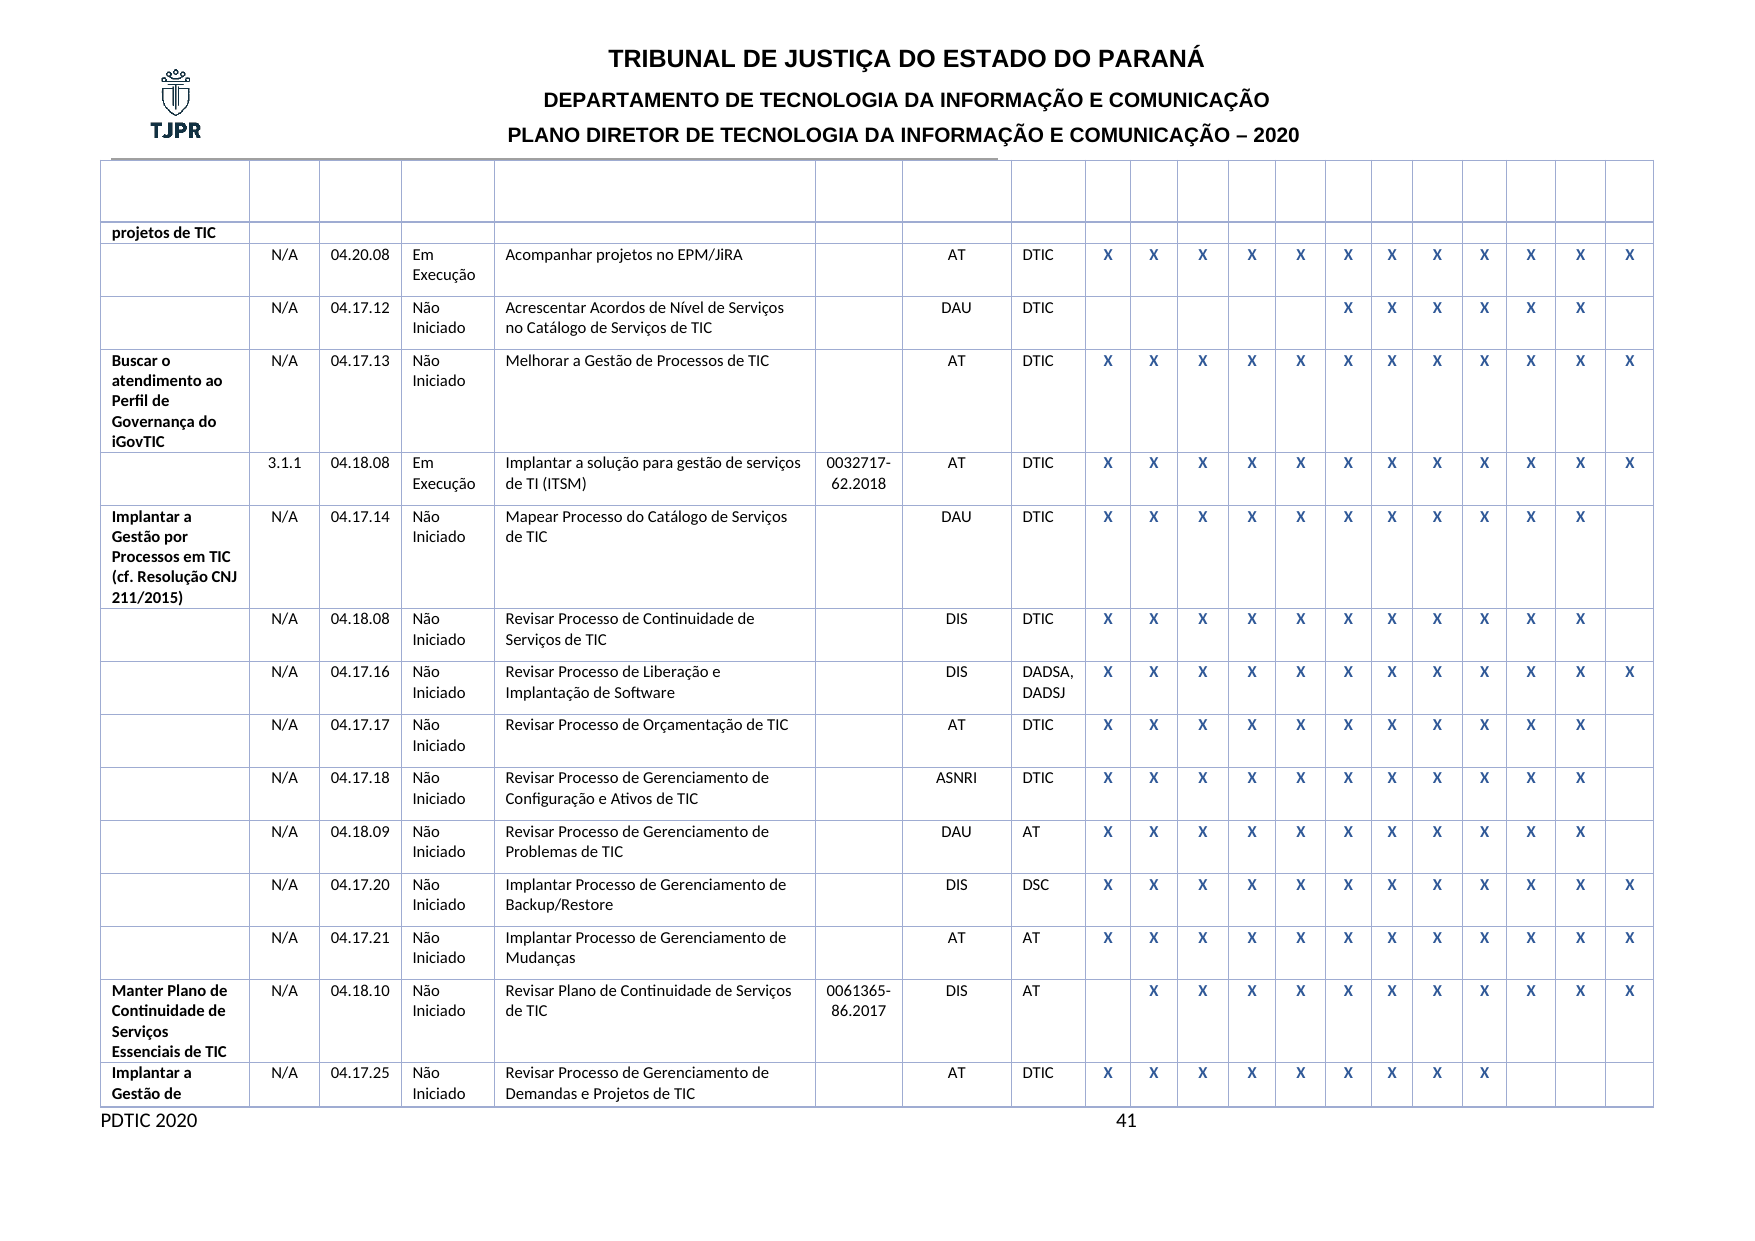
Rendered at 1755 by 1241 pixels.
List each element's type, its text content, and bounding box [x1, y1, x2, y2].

table_cell DAU [903, 821, 1011, 873]
table_header Out [1507, 161, 1555, 221]
table_cell Buscar o atendimento ao Perfil de Governança do iGovTIC [101, 350, 249, 452]
table_cell DAU [903, 506, 1011, 607]
table_cell [1372, 223, 1412, 243]
table_cell X [1507, 506, 1555, 607]
table_cell X [1556, 980, 1605, 1062]
table_cell [816, 874, 902, 926]
table_cell X [1178, 244, 1228, 296]
table_cell 04.18.08 [320, 609, 401, 661]
table_cell X [1276, 244, 1325, 296]
table_cell X [1556, 244, 1605, 296]
table_cell [1507, 1063, 1555, 1106]
table_cell X [1413, 1063, 1462, 1106]
table_cell X [1507, 821, 1555, 873]
table_cell [1086, 297, 1130, 349]
table_cell [101, 874, 249, 926]
table_cell [816, 609, 902, 661]
table_cell Implantar a Gestão por Processos em TIC (cf. Resolução CNJ 211/2015) [101, 506, 249, 607]
table_cell [1463, 223, 1506, 243]
table_cell Em Execução [402, 244, 494, 296]
table_cell N/A [250, 506, 319, 607]
table_cell X [1372, 453, 1412, 505]
table_cell N/A [250, 821, 319, 873]
table_cell 04.17.16 [320, 662, 401, 714]
table_cell X [1507, 874, 1555, 926]
table_cell [816, 244, 902, 296]
table_cell X [1507, 768, 1555, 820]
table_cell [101, 453, 249, 505]
table_cell X [1372, 244, 1412, 296]
table_cell X [1606, 453, 1653, 505]
table_cell DTIC [1012, 453, 1085, 505]
table_cell Implantar Processo de Gerenciamento de Backup/Restore [495, 874, 815, 926]
table_cell X [1507, 927, 1555, 979]
table_header Jul [1372, 161, 1412, 221]
table_cell X [1086, 715, 1130, 767]
table_cell 04.17.13 [320, 350, 401, 452]
table_cell X [1556, 662, 1605, 714]
table_cell X [1178, 874, 1228, 926]
table_cell X [1413, 927, 1462, 979]
table_cell [1131, 223, 1177, 243]
table_cell AT [1012, 927, 1085, 979]
table_cell X [1326, 927, 1371, 979]
table_cell X [1372, 768, 1412, 820]
table_cell Melhorar a Gestão de Processos de TIC [495, 350, 815, 452]
table_cell Não Iniciado [402, 715, 494, 767]
table_cell X [1131, 609, 1177, 661]
table_cell X [1413, 768, 1462, 820]
table_cell [816, 768, 902, 820]
table_cell X [1086, 350, 1130, 452]
table_cell N/A [250, 980, 319, 1062]
table_cell AT [1012, 980, 1085, 1062]
table_cell [816, 662, 902, 714]
table_cell X [1276, 1063, 1325, 1106]
table_cell AT [903, 1063, 1011, 1106]
table_cell AT [903, 350, 1011, 452]
table_cell [101, 662, 249, 714]
table_cell X [1372, 715, 1412, 767]
table_cell X [1131, 927, 1177, 979]
table_cell X [1086, 453, 1130, 505]
table_header SEI [816, 161, 902, 221]
table_cell [1229, 297, 1275, 349]
table_cell [101, 609, 249, 661]
table_cell X [1606, 244, 1653, 296]
table_cell 04.17.17 [320, 715, 401, 767]
table_cell N/A [250, 297, 319, 349]
table_cell [816, 1063, 902, 1106]
table_header Ação [320, 161, 401, 221]
table_cell X [1276, 506, 1325, 607]
table_cell [495, 223, 815, 243]
table_cell Não Iniciado [402, 662, 494, 714]
table_cell X [1372, 980, 1412, 1062]
table_cell Não Iniciado [402, 874, 494, 926]
table_cell X [1229, 244, 1275, 296]
table_cell Revisar Processo de Gerenciamento de Demandas e Projetos de TIC [495, 1063, 815, 1106]
table_cell projetos de TIC [101, 223, 249, 243]
table_cell X [1229, 927, 1275, 979]
table_header Iniciativa Estratégica [101, 161, 249, 221]
table_cell [1606, 768, 1653, 820]
table_cell X [1131, 980, 1177, 1062]
table_cell X [1606, 927, 1653, 979]
table_cell X [1463, 821, 1506, 873]
table_cell DIS [903, 609, 1011, 661]
table_cell Não Iniciado [402, 350, 494, 452]
table_cell X [1086, 768, 1130, 820]
table_cell N/A [250, 609, 319, 661]
table_cell N/A [250, 927, 319, 979]
table_cell N/A [250, 874, 319, 926]
table_cell X [1413, 821, 1462, 873]
table_cell N/A [250, 1063, 319, 1106]
table_header Fev [1131, 161, 1177, 221]
table_cell Em Execução [402, 453, 494, 505]
table_cell X [1463, 715, 1506, 767]
table_cell X [1178, 821, 1228, 873]
table_cell X [1326, 1063, 1371, 1106]
table_cell X [1276, 927, 1325, 979]
table_cell X [1229, 662, 1275, 714]
table_cell X [1229, 715, 1275, 767]
table_cell DADSA, DADSJ [1012, 662, 1085, 714]
table_cell Revisar Processo de Gerenciamento de Problemas de TIC [495, 821, 815, 873]
table_cell 04.17.18 [320, 768, 401, 820]
table_cell N/A [250, 662, 319, 714]
table_cell X [1229, 506, 1275, 607]
table_cell X [1413, 506, 1462, 607]
table_cell X [1413, 980, 1462, 1062]
table_cell N/A [250, 350, 319, 452]
table_cell [320, 223, 401, 243]
table_cell X [1131, 506, 1177, 607]
table_cell 0032717-62.2018 [816, 453, 902, 505]
table_cell 04.17.14 [320, 506, 401, 607]
table_cell X [1556, 768, 1605, 820]
table_cell 3.1.1 [250, 453, 319, 505]
table_cell X [1372, 927, 1412, 979]
table_cell Não Iniciado [402, 297, 494, 349]
table_cell [1131, 297, 1177, 349]
table_cell X [1178, 768, 1228, 820]
table_cell [816, 927, 902, 979]
table_cell X [1276, 350, 1325, 452]
table_header Ago [1413, 161, 1462, 221]
table_cell [816, 350, 902, 452]
table_cell X [1372, 1063, 1412, 1106]
table_cell AT [903, 715, 1011, 767]
table_cell X [1178, 927, 1228, 979]
table_cell [1556, 223, 1605, 243]
table_cell [816, 297, 902, 349]
table_header Jun [1326, 161, 1371, 221]
table_cell 0061365-86.2017 [816, 980, 902, 1062]
table_cell Manter Plano de Continuidade de Serviços Essenciais de TIC [101, 980, 249, 1062]
table_cell X [1463, 350, 1506, 452]
table_cell X [1463, 506, 1506, 607]
table_cell DIS [903, 662, 1011, 714]
table_cell X [1507, 297, 1555, 349]
table_cell X [1326, 244, 1371, 296]
table_cell [1606, 715, 1653, 767]
table_cell X [1131, 874, 1177, 926]
table_cell X [1326, 453, 1371, 505]
table_cell 04.17.25 [320, 1063, 401, 1106]
table_cell X [1086, 821, 1130, 873]
table_cell X [1326, 874, 1371, 926]
table_cell [101, 715, 249, 767]
table_cell X [1326, 715, 1371, 767]
table_cell DTIC [1012, 297, 1085, 349]
table_cell DSC [1012, 874, 1085, 926]
table_cell Não Iniciado [402, 609, 494, 661]
table_header Set [1463, 161, 1506, 221]
table_cell [1086, 223, 1130, 243]
table_cell X [1463, 662, 1506, 714]
table_cell DTIC [1012, 1063, 1085, 1106]
table_cell 04.17.12 [320, 297, 401, 349]
table_cell [101, 297, 249, 349]
table_cell DIS [903, 874, 1011, 926]
table_cell [1326, 223, 1371, 243]
table_cell [1606, 297, 1653, 349]
table_cell X [1556, 609, 1605, 661]
table_cell AT [903, 453, 1011, 505]
table_cell X [1086, 874, 1130, 926]
table_cell X [1326, 609, 1371, 661]
table_header Gestor Responsável [903, 161, 1011, 221]
table_cell X [1131, 453, 1177, 505]
table_cell [1276, 223, 1325, 243]
table_cell X [1372, 350, 1412, 452]
table_cell X [1463, 244, 1506, 296]
table_cell DTIC [1012, 350, 1085, 452]
table_cell DAU [903, 297, 1011, 349]
table_cell X [1507, 453, 1555, 505]
table_cell Acompanhar projetos no EPM/JiRA [495, 244, 815, 296]
table_cell X [1606, 980, 1653, 1062]
table_cell X [1372, 506, 1412, 607]
table_cell X [1556, 453, 1605, 505]
table_cell X [1178, 715, 1228, 767]
table_header Mai [1276, 161, 1325, 221]
table_cell Não Iniciado [402, 927, 494, 979]
table_cell X [1556, 927, 1605, 979]
table_cell [1507, 223, 1555, 243]
table_cell 04.17.21 [320, 927, 401, 979]
table_cell 04.18.10 [320, 980, 401, 1062]
table_cell N/A [250, 244, 319, 296]
table_cell Implantar a solução para gestão de serviços de TI (ITSM) [495, 453, 815, 505]
table_header Apoio [1012, 161, 1085, 221]
table_cell [816, 715, 902, 767]
table_cell X [1507, 980, 1555, 1062]
table_cell X [1326, 350, 1371, 452]
table_cell X [1507, 715, 1555, 767]
table_cell 04.17.20 [320, 874, 401, 926]
table_cell [903, 223, 1011, 243]
table_cell X [1556, 297, 1605, 349]
table_cell X [1556, 506, 1605, 607]
table_cell X [1507, 244, 1555, 296]
table_cell Revisar Processo de Continuidade de Serviços de TIC [495, 609, 815, 661]
table_cell [1606, 609, 1653, 661]
table_cell Não Iniciado [402, 768, 494, 820]
table_cell X [1556, 874, 1605, 926]
table_cell X [1507, 609, 1555, 661]
table_header Mar [1178, 161, 1228, 221]
table_cell X [1086, 662, 1130, 714]
table_cell X [1276, 874, 1325, 926]
table_cell X [1463, 874, 1506, 926]
table_cell X [1606, 874, 1653, 926]
table_cell X [1372, 297, 1412, 349]
table_cell AT [903, 244, 1011, 296]
table_cell X [1372, 821, 1412, 873]
table_cell X [1413, 874, 1462, 926]
table_cell X [1178, 1063, 1228, 1106]
table_header Dez [1606, 161, 1653, 221]
table_cell X [1276, 768, 1325, 820]
table_cell Não Iniciado [402, 821, 494, 873]
table_cell [1413, 223, 1462, 243]
table_cell X [1229, 350, 1275, 452]
table_cell Não Iniciado [402, 980, 494, 1062]
table_cell [101, 821, 249, 873]
table_cell X [1178, 350, 1228, 452]
table_cell Implantar Processo de Gerenciamento de Mudanças [495, 927, 815, 979]
table_cell Não Iniciado [402, 1063, 494, 1106]
table_cell [1178, 223, 1228, 243]
table_cell [1229, 223, 1275, 243]
table_header Nov [1556, 161, 1605, 221]
table_cell X [1276, 662, 1325, 714]
table_cell [816, 223, 902, 243]
table_cell [816, 506, 902, 607]
table_cell X [1413, 715, 1462, 767]
table_cell [250, 223, 319, 243]
table_cell X [1086, 244, 1130, 296]
table_cell X [1276, 821, 1325, 873]
table_cell Revisar Processo de Orçamentação de TIC [495, 715, 815, 767]
table_cell X [1463, 453, 1506, 505]
table_cell DTIC [1012, 609, 1085, 661]
table_cell X [1372, 874, 1412, 926]
table_cell X [1178, 609, 1228, 661]
table_cell X [1276, 453, 1325, 505]
table_cell X [1086, 506, 1130, 607]
table_cell [1606, 821, 1653, 873]
table_header Jan [1086, 161, 1130, 221]
table_cell X [1229, 768, 1275, 820]
table_cell X [1131, 244, 1177, 296]
table_cell X [1229, 1063, 1275, 1106]
table_cell X [1086, 1063, 1130, 1106]
table_cell [1012, 223, 1085, 243]
table_cell X [1178, 506, 1228, 607]
table_cell X [1372, 662, 1412, 714]
table_cell 04.20.08 [320, 244, 401, 296]
table_header PCSTIC 2020 vs 1.3 [250, 161, 319, 221]
table_cell X [1413, 662, 1462, 714]
table_cell X [1556, 715, 1605, 767]
table_cell X [1606, 350, 1653, 452]
table_cell X [1131, 821, 1177, 873]
table_cell Acrescentar Acordos de Nível de Serviços no Catálogo de Serviços de TIC [495, 297, 815, 349]
table_cell X [1326, 768, 1371, 820]
table_cell 04.18.08 [320, 453, 401, 505]
table_cell X [1372, 609, 1412, 661]
table_cell [1556, 1063, 1605, 1106]
table_cell [1276, 297, 1325, 349]
table_cell X [1276, 980, 1325, 1062]
table_cell X [1229, 609, 1275, 661]
table_cell AT [1012, 821, 1085, 873]
table_cell X [1131, 662, 1177, 714]
table_cell X [1326, 506, 1371, 607]
table_cell [1606, 1063, 1653, 1106]
table_cell X [1086, 609, 1130, 661]
table_cell X [1229, 821, 1275, 873]
table_cell [101, 768, 249, 820]
table_cell X [1178, 662, 1228, 714]
table_cell X [1463, 297, 1506, 349]
table_cell X [1413, 297, 1462, 349]
table_cell X [1178, 980, 1228, 1062]
table_header Abr [1229, 161, 1275, 221]
table_cell X [1131, 768, 1177, 820]
table_cell X [1556, 821, 1605, 873]
table_cell X [1463, 609, 1506, 661]
table_header Descrição da Ação / Projeto [495, 161, 815, 221]
table_cell N/A [250, 768, 319, 820]
table_cell X [1326, 297, 1371, 349]
table_cell X [1229, 453, 1275, 505]
table_cell X [1463, 980, 1506, 1062]
table_cell X [1131, 350, 1177, 452]
table_cell 04.18.09 [320, 821, 401, 873]
table_cell Mapear Processo do Catálogo de Serviços de TIC [495, 506, 815, 607]
table_cell X [1326, 980, 1371, 1062]
table_cell DIS [903, 980, 1011, 1062]
table_cell X [1229, 980, 1275, 1062]
table_cell [1606, 506, 1653, 607]
table_cell X [1326, 662, 1371, 714]
table_cell X [1229, 874, 1275, 926]
table_cell [816, 821, 902, 873]
table_cell ASNRI [903, 768, 1011, 820]
table_cell DTIC [1012, 715, 1085, 767]
table_cell X [1086, 927, 1130, 979]
table_cell AT [903, 927, 1011, 979]
table_cell X [1606, 662, 1653, 714]
table_cell Implantar a Gestão de [101, 1063, 249, 1106]
table_cell X [1178, 453, 1228, 505]
table_cell X [1463, 927, 1506, 979]
table_cell Revisar Processo de Liberação e Implantação de Software [495, 662, 815, 714]
table_cell X [1463, 768, 1506, 820]
table_cell X [1507, 350, 1555, 452]
table_cell [1178, 297, 1228, 349]
table_cell X [1131, 715, 1177, 767]
table_cell [1606, 223, 1653, 243]
table_cell N/A [250, 715, 319, 767]
table_cell X [1131, 1063, 1177, 1106]
table_cell X [1556, 350, 1605, 452]
table_cell [101, 244, 249, 296]
table_cell DTIC [1012, 244, 1085, 296]
table_cell X [1413, 453, 1462, 505]
table_header Status [402, 161, 494, 221]
table_cell X [1326, 821, 1371, 873]
table_cell X [1463, 1063, 1506, 1106]
table_cell Revisar Processo de Gerenciamento de Configuração e Ativos de TIC [495, 768, 815, 820]
table_cell X [1507, 662, 1555, 714]
table_cell [1086, 980, 1130, 1062]
table_cell X [1413, 609, 1462, 661]
table_cell Revisar Plano de Continuidade de Serviços de TIC [495, 980, 815, 1062]
table_cell DTIC [1012, 506, 1085, 607]
table_cell DTIC [1012, 768, 1085, 820]
table_cell X [1276, 609, 1325, 661]
table_cell [402, 223, 494, 243]
table_cell X [1413, 244, 1462, 296]
table_cell Não Iniciado [402, 506, 494, 607]
table_cell [101, 927, 249, 979]
table_cell X [1413, 350, 1462, 452]
table_cell X [1276, 715, 1325, 767]
